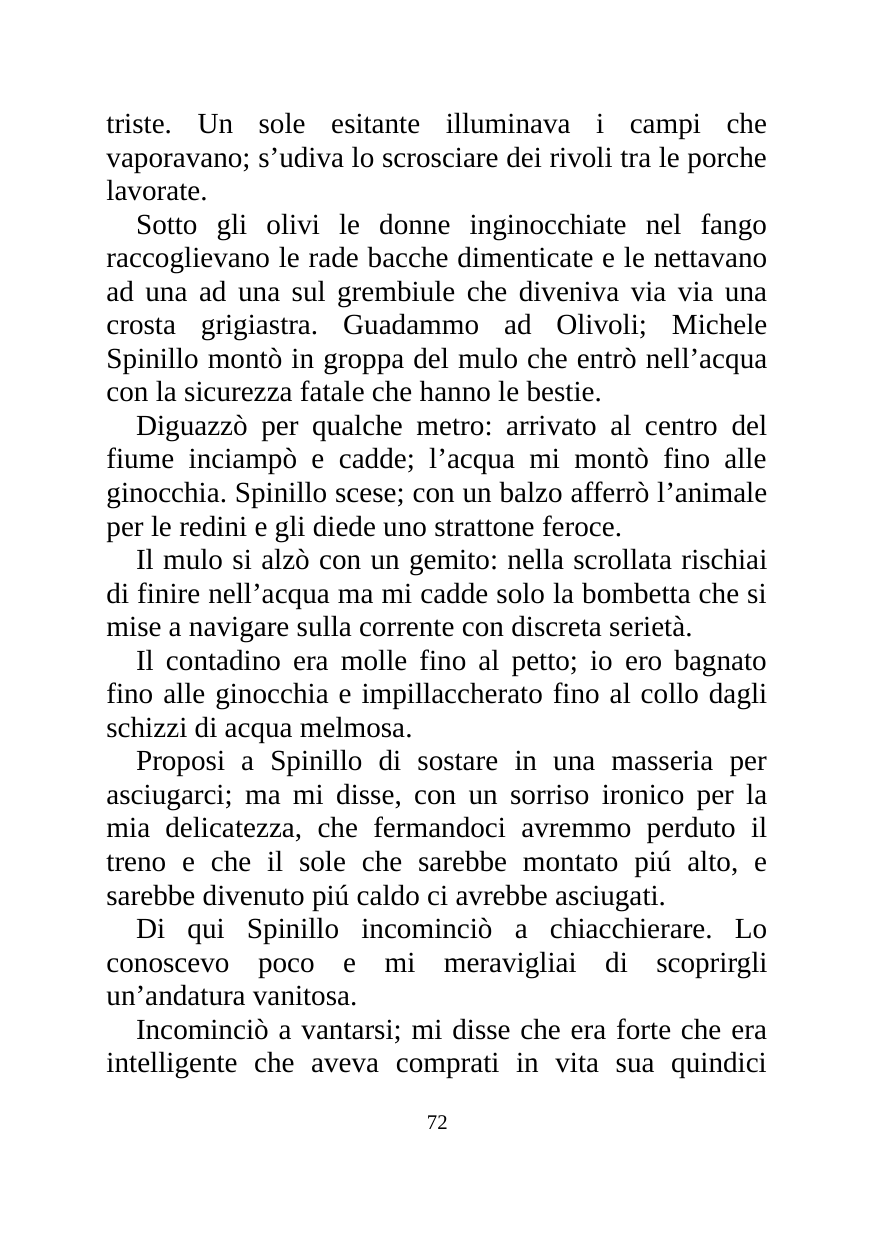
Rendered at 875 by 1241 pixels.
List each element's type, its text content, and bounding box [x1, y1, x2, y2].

text triste. Un sole esitante illuminava i campi che vaporavano; s’udiva lo scrosciare dei rivoli tra le porche lavorate. [106, 106, 768, 207]
text Di qui Spinillo incominciò a chiacchierare. Lo conoscevo poco e mi meravigliai di scoprirgli un’andatura vanitosa. [106, 911, 768, 1012]
text Sotto gli olivi le donne inginocchiate nel fango raccoglievano le rade bacche dimenticate e le nettavano ad una ad una sul grembiule che diveniva via via una crosta grigiastra. Guadammo ad Olivoli; Michele Spinillo montò in groppa del mulo che entrò nell’acqua con la sicurezza fatale che hanno le bestie. [106, 207, 768, 408]
text Proposi a Spinillo di sostare in una masseria per asciugarci; ma mi disse, con un sorriso ironico per la mia delicatezza, che fermandoci avremmo perduto il treno e che il sole che sarebbe montato piú alto, e sarebbe divenuto piú caldo ci avrebbe asciugati. [106, 743, 768, 911]
text Diguazzò per qualche metro: arrivato al centro del fiume inciampò e cadde; l’acqua mi montò fino alle ginocchia. Spinillo scese; con un balzo afferrò l’animale per le redini e gli diede uno strattone feroce. [106, 408, 768, 542]
text Il mulo si alzò con un gemito: nella scrollata rischiai di finire nell’acqua ma mi cadde solo la bombetta che si mise a navigare sulla corrente con discreta serietà. [106, 542, 768, 643]
text Incominciò a vantarsi; mi disse che era forte che era intelligente che aveva comprati in vita sua quindici [106, 1012, 768, 1079]
text Il contadino era molle fino al petto; io ero bagnato fino alle ginocchia e impillaccherato fino al collo dagli schizzi di acqua melmosa. [106, 643, 768, 743]
